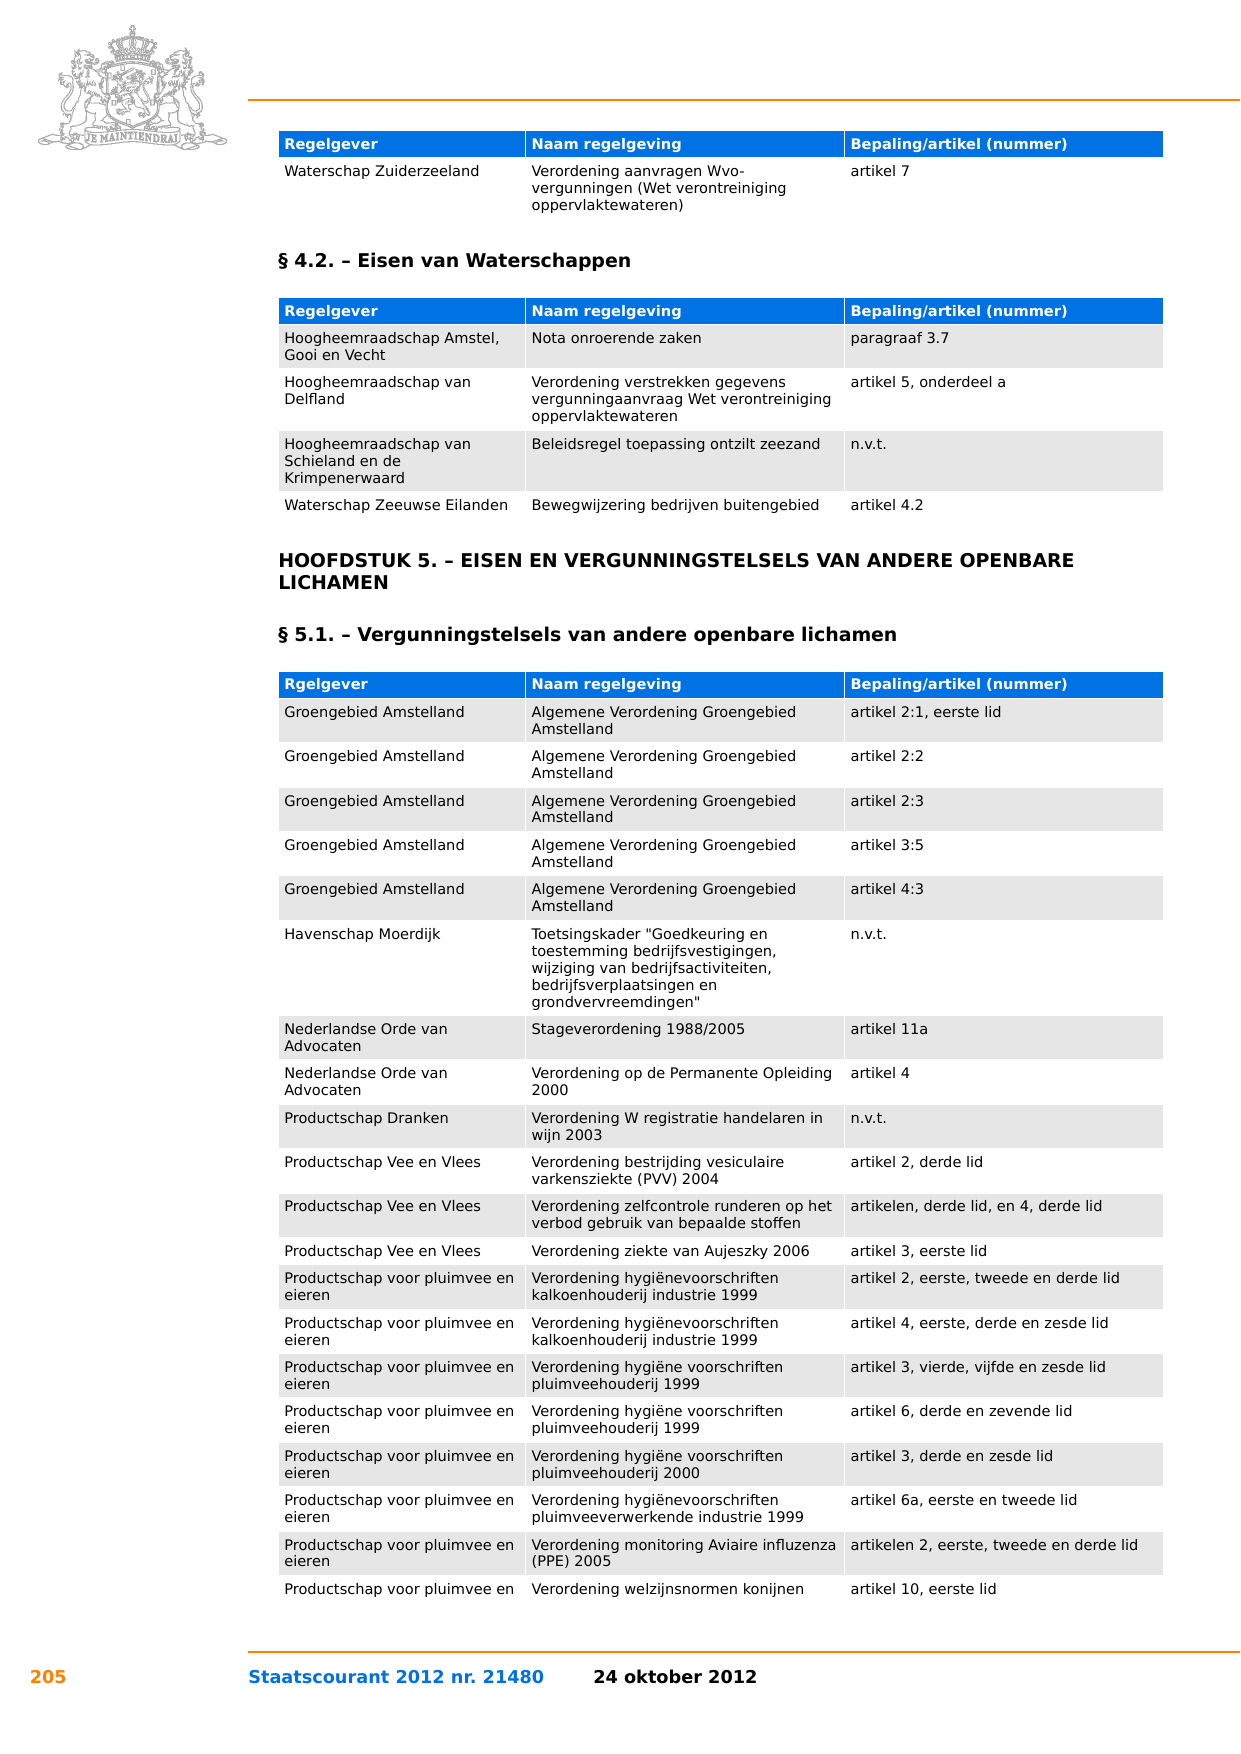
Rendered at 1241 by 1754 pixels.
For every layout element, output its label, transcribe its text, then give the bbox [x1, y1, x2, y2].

table_cell artikel 6a, eerste en tweede lid [845, 1487, 1163, 1531]
table_cell Productschap voor pluimvee en [279, 1576, 525, 1602]
subtitle § 5.1. – Vergunningstelsels van andere openbare lichamen [278, 623, 1163, 646]
table_cell Hoogheemraadschap van Delfland [279, 370, 525, 430]
table_cell artikel 5, onderdeel a [845, 370, 1163, 430]
table_cell artikel 4.2 [845, 492, 1163, 518]
table_cell Groengebied Amstelland [279, 832, 525, 875]
table_cell artikelen 2, eerste, tweede en derde lid [845, 1532, 1163, 1575]
table_header Naam regelgeving [526, 298, 844, 324]
table_cell paragraaf 3.7 [845, 325, 1163, 368]
table_cell Algemene Verordening Groengebied Amstelland [526, 699, 844, 742]
table_cell Beleidsregel toepassing ontzilt zeezand [526, 431, 844, 491]
table_cell Productschap Vee en Vlees [279, 1194, 525, 1237]
table_cell Verordening hygiënevoorschriften pluimveeverwerkende industrie 1999 [526, 1487, 844, 1531]
table_cell Toetsingskader "Goedkeuring en toestemming bedrijfsvestigingen, wijziging van bedrijfsactiviteiten, bedrijfsverplaatsingen en grondvervreemdingen" [526, 921, 844, 1015]
table_cell Productschap Vee en Vlees [279, 1149, 525, 1193]
table_cell artikel 4, eerste, derde en zesde lid [845, 1310, 1163, 1353]
table_cell artikel 11a [845, 1016, 1163, 1059]
table_cell Productschap Vee en Vlees [279, 1238, 525, 1264]
table_cell Waterschap Zeeuwse Eilanden [279, 492, 525, 518]
table_cell Verordening welzijnsnormen konijnen [526, 1576, 844, 1602]
table_cell Nederlandse Orde van Advocaten [279, 1061, 525, 1104]
table_header Bepaling/artikel (nummer) [845, 298, 1163, 324]
table_cell artikel 2, eerste, tweede en derde lid [845, 1265, 1163, 1309]
table_cell artikel 4:3 [845, 876, 1163, 920]
table_cell artikel 6, derde en zevende lid [845, 1399, 1163, 1442]
table_cell Waterschap Zuiderzeeland [279, 158, 525, 219]
subtitle HOOFDSTUK 5. – EISEN EN VERGUNNINGSTELSELS VAN ANDERE OPENBARE LICHAMEN [278, 549, 1163, 593]
table_cell Productschap voor pluimvee en eieren [279, 1265, 525, 1309]
table_cell Verordening hygiëne voorschriften pluimveehouderij 1999 [526, 1354, 844, 1397]
table_cell n.v.t. [845, 431, 1163, 491]
table_cell artikel 3:5 [845, 832, 1163, 875]
table_cell artikel 2:1, eerste lid [845, 699, 1163, 742]
table_cell n.v.t. [845, 921, 1163, 1015]
table_cell Groengebied Amstelland [279, 699, 525, 742]
table_cell Verordening verstrekken gegevens vergunningaanvraag Wet verontreiniging oppervlaktewateren [526, 370, 844, 430]
table_cell artikel 10, eerste lid [845, 1576, 1163, 1602]
table_cell artikel 2:2 [845, 743, 1163, 787]
table_header Naam regelgeving [526, 672, 844, 698]
table_cell artikel 3, vierde, vijfde en zesde lid [845, 1354, 1163, 1397]
table_cell Groengebied Amstelland [279, 876, 525, 920]
table_header Bepaling/artikel (nummer) [845, 131, 1163, 157]
table_cell Verordening hygiëne voorschriften pluimveehouderij 1999 [526, 1399, 844, 1442]
table_cell Verordening zelfcontrole runderen op het verbod gebruik van bepaalde stoffen [526, 1194, 844, 1237]
table_cell Verordening monitoring Aviaire influzenza (PPE) 2005 [526, 1532, 844, 1575]
table_cell artikel 2:3 [845, 788, 1163, 831]
picture [38, 25, 227, 150]
table_cell Groengebied Amstelland [279, 788, 525, 831]
table_cell Groengebied Amstelland [279, 743, 525, 787]
table_cell Algemene Verordening Groengebied Amstelland [526, 876, 844, 920]
table_cell Productschap voor pluimvee en eieren [279, 1532, 525, 1575]
table_cell Productschap voor pluimvee en eieren [279, 1354, 525, 1397]
table_cell Verordening op de Permanente Opleiding 2000 [526, 1061, 844, 1104]
table_header Regelgever [279, 131, 525, 157]
table_cell Verordening hygiënevoorschriften kalkoenhouderij industrie 1999 [526, 1265, 844, 1309]
table_cell artikelen, derde lid, en 4, derde lid [845, 1194, 1163, 1237]
subtitle § 4.2. – Eisen van Waterschappen [278, 250, 1163, 272]
table_cell Nederlandse Orde van Advocaten [279, 1016, 525, 1059]
table_cell Algemene Verordening Groengebied Amstelland [526, 743, 844, 787]
table_cell Productschap voor pluimvee en eieren [279, 1399, 525, 1442]
table_cell artikel 3, derde en zesde lid [845, 1443, 1163, 1486]
table_cell Verordening aanvragen Wvo-vergunningen (Wet verontreiniging oppervlaktewateren) [526, 158, 844, 219]
table_cell Bewegwijzering bedrijven buitengebied [526, 492, 844, 518]
table_cell Verordening bestrijding vesiculaire varkensziekte (PVV) 2004 [526, 1149, 844, 1193]
table_cell Verordening W registratie handelaren in wijn 2003 [526, 1105, 844, 1148]
table_cell Verordening ziekte van Aujeszky 2006 [526, 1238, 844, 1264]
table_header Bepaling/artikel (nummer) [845, 672, 1163, 698]
table_cell Algemene Verordening Groengebied Amstelland [526, 832, 844, 875]
table_cell artikel 7 [845, 158, 1163, 219]
table_cell artikel 3, eerste lid [845, 1238, 1163, 1264]
table_cell Algemene Verordening Groengebied Amstelland [526, 788, 844, 831]
table_cell Nota onroerende zaken [526, 325, 844, 368]
table_cell Hoogheemraadschap Amstel, Gooi en Vecht [279, 325, 525, 368]
table_cell Productschap Dranken [279, 1105, 525, 1148]
table_cell artikel 4 [845, 1061, 1163, 1104]
table_cell n.v.t. [845, 1105, 1163, 1148]
table_cell Productschap voor pluimvee en eieren [279, 1310, 525, 1353]
table_cell Verordening hygiënevoorschriften kalkoenhouderij industrie 1999 [526, 1310, 844, 1353]
table_cell Hoogheemraadschap van Schieland en de Krimpenerwaard [279, 431, 525, 491]
table_cell Productschap voor pluimvee en eieren [279, 1487, 525, 1531]
table_header Regelgever [279, 298, 525, 324]
table_cell Havenschap Moerdijk [279, 921, 525, 1015]
table_cell artikel 2, derde lid [845, 1149, 1163, 1193]
table_header Rgelgever [279, 672, 525, 698]
table_cell Productschap voor pluimvee en eieren [279, 1443, 525, 1486]
table_cell Stageverordening 1988/2005 [526, 1016, 844, 1059]
table_cell Verordening hygiëne voorschriften pluimveehouderij 2000 [526, 1443, 844, 1486]
table_header Naam regelgeving [526, 131, 844, 157]
